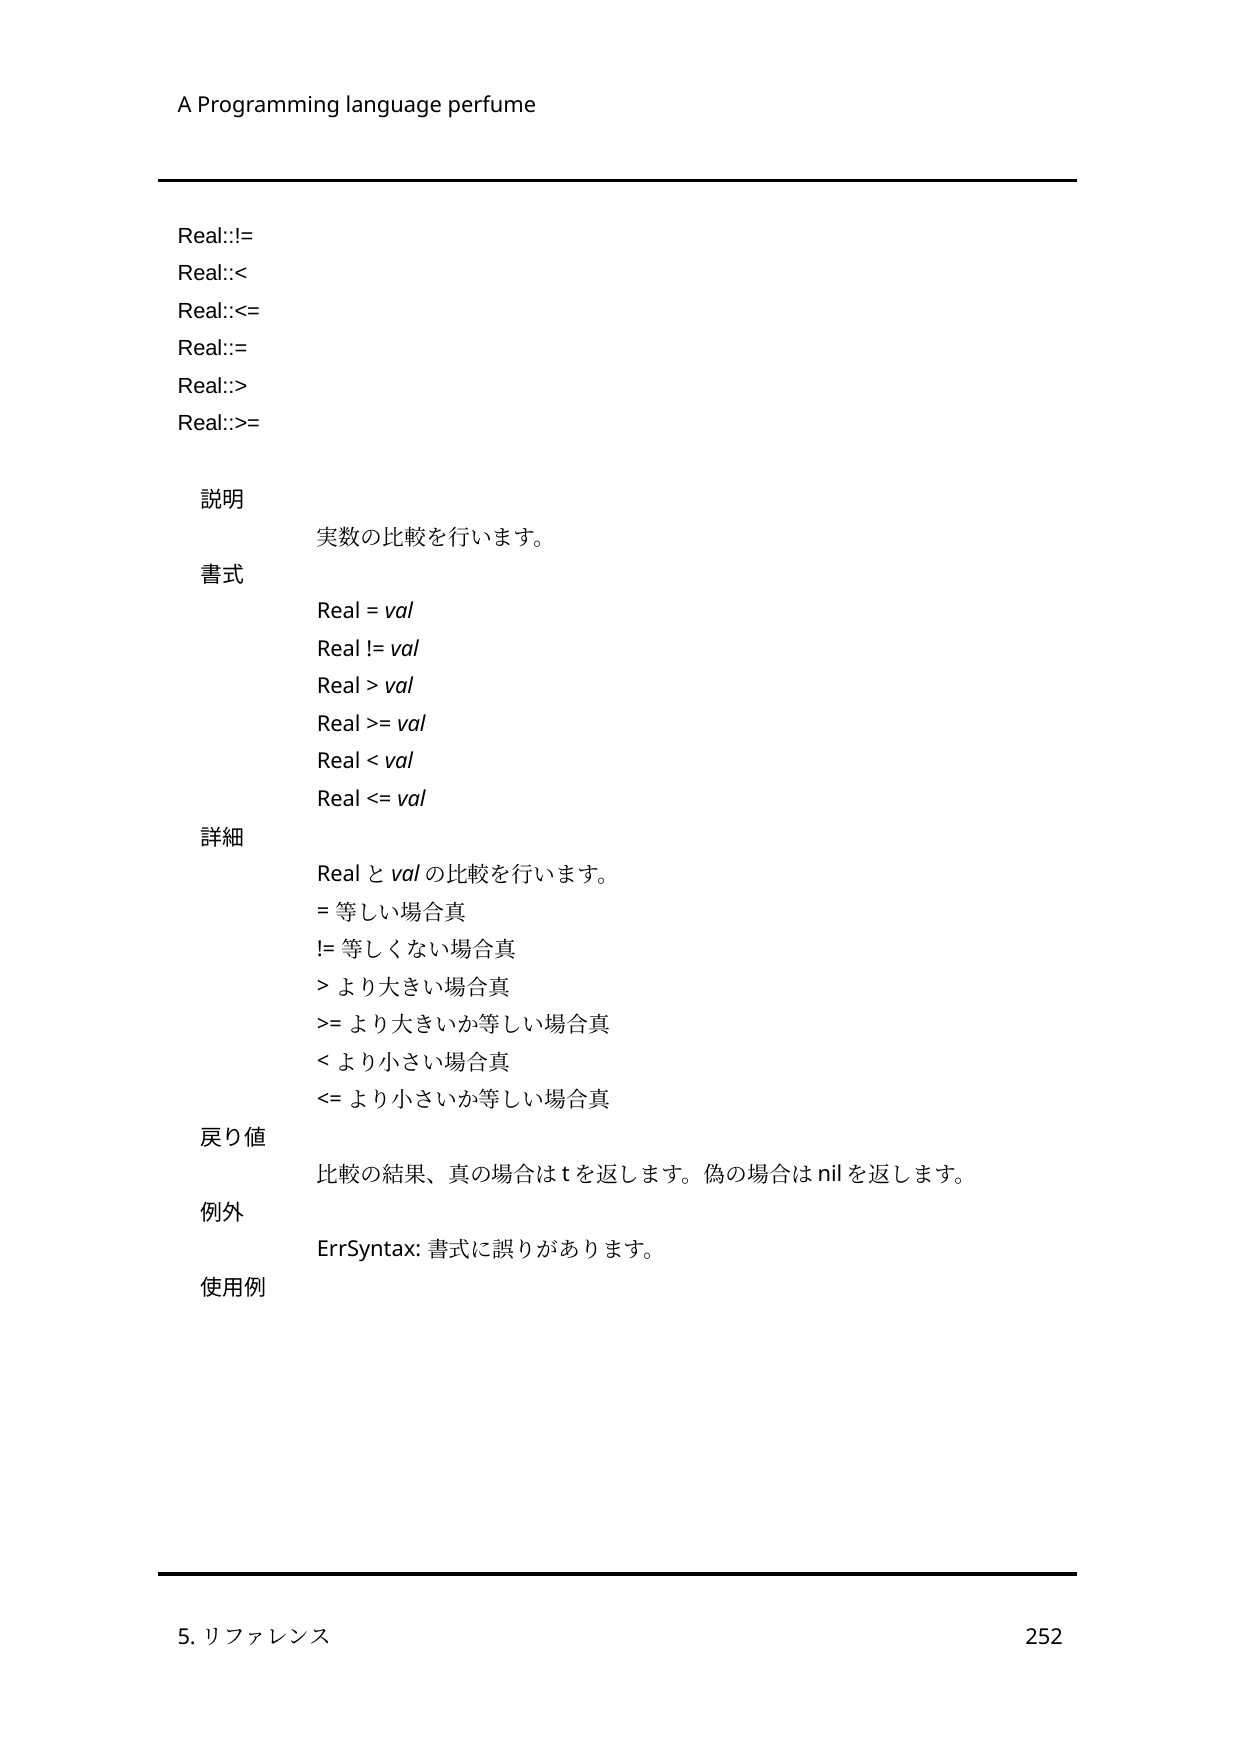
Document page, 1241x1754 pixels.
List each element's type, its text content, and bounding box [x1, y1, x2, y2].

table_cell 詳細 [200, 817, 317, 1117]
table_header 実数の比較を行います。 [317, 479, 1063, 554]
subtitle Real::> [177, 367, 1063, 404]
table_cell 使用例 [200, 1267, 317, 1342]
subtitle Real::>= [177, 404, 1063, 442]
table_cell Realとvalの比較を行います。 = 等しい場合真 != 等しくない場合真 > より大きい場合真 >= より大きいか等しい場合真 < より小さい場合真 <= より小さいか等しい場合真 [317, 817, 1063, 1117]
table_cell 書式 [200, 554, 317, 817]
subtitle Real::!= [177, 217, 1063, 254]
table_cell 戻り値 [200, 1117, 317, 1192]
table_cell 例外 [200, 1192, 317, 1267]
table_header 説明 [200, 479, 317, 554]
table_cell Real = val Real != val Real > val Real >= val Real < val Real <= val [317, 554, 1063, 817]
table_cell ErrSyntax: 書式に誤りがあります。 [317, 1192, 1063, 1267]
table_cell [317, 1267, 1063, 1342]
subtitle Real::< [177, 254, 1063, 292]
subtitle Real::= [177, 329, 1063, 367]
subtitle Real::<= [177, 292, 1063, 329]
table_cell 比較の結果、真の場合はtを返します。偽の場合はnilを返します。 [317, 1117, 1063, 1192]
